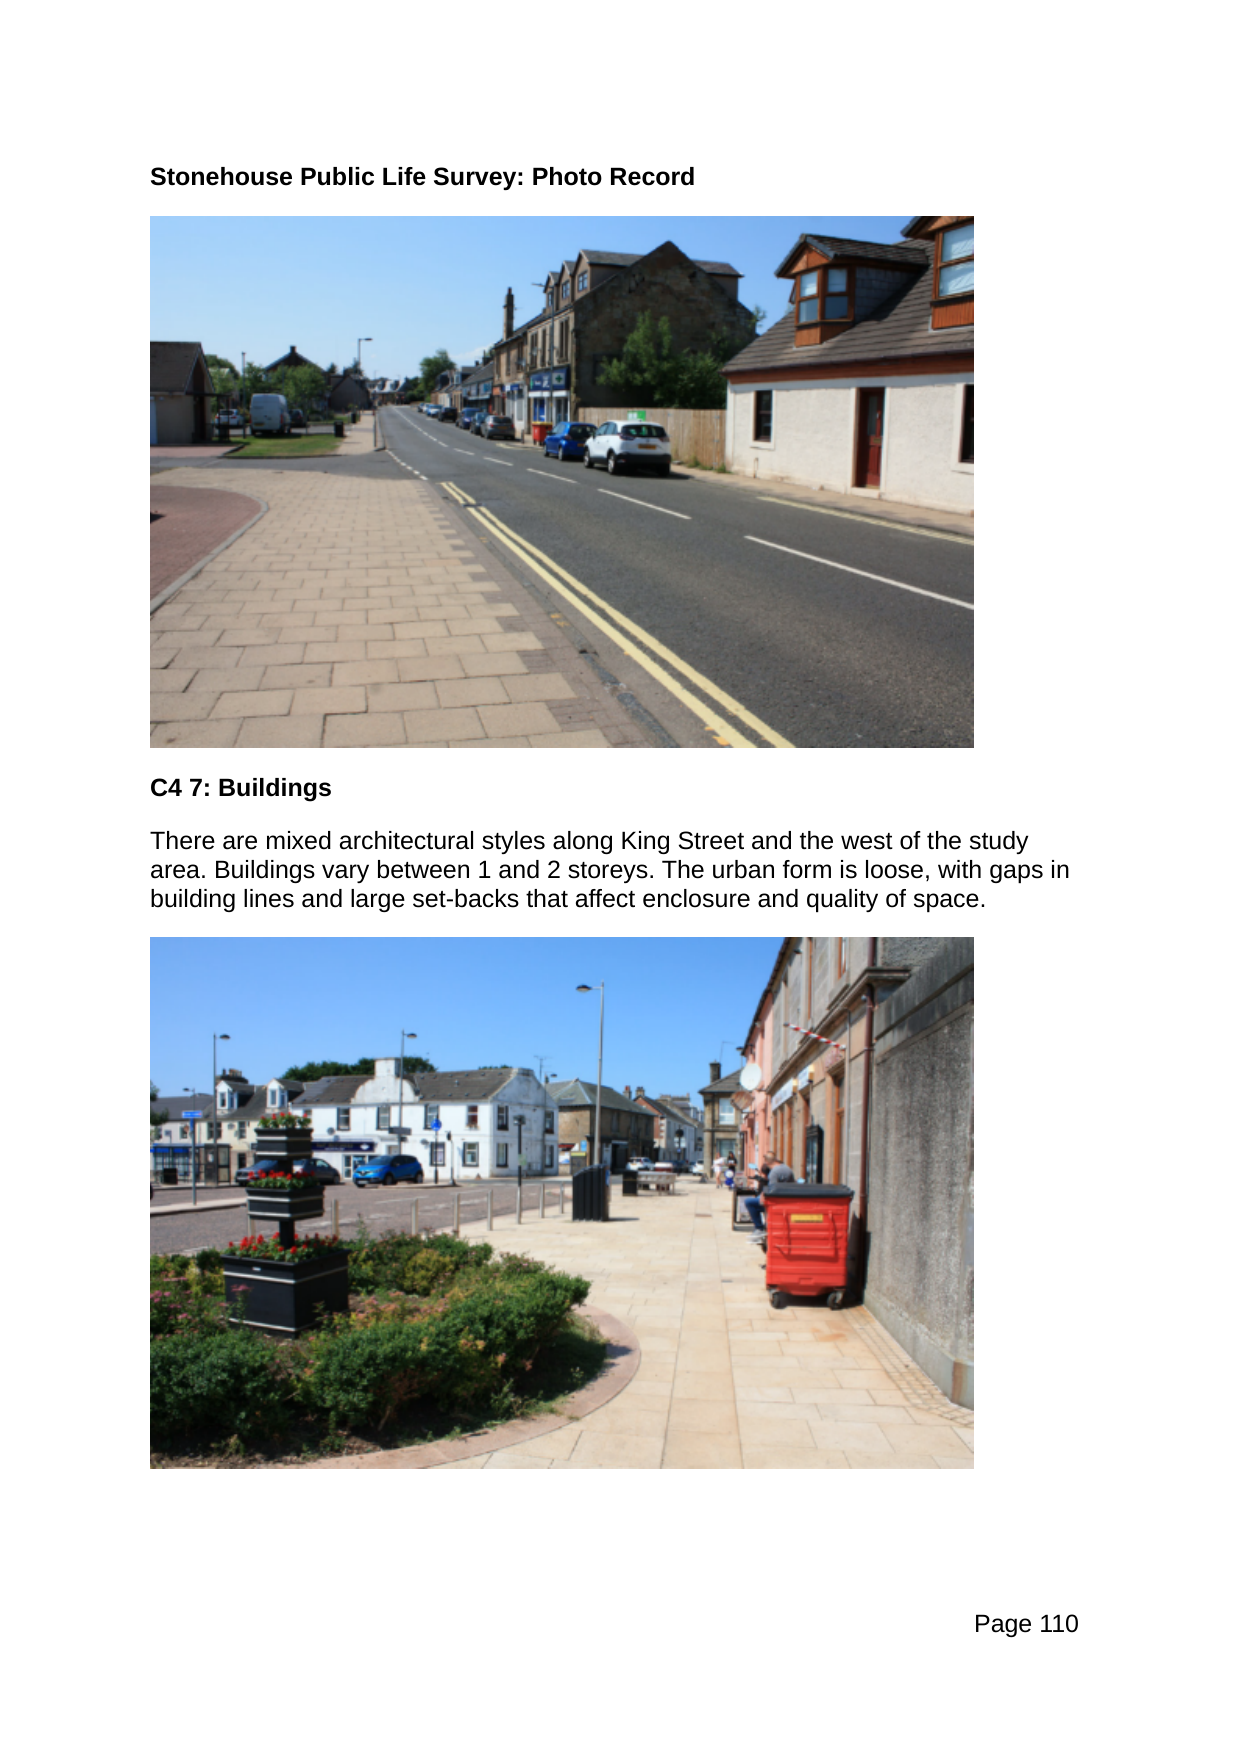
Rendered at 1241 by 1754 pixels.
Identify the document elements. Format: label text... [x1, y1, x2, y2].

subtitle There are mixed architectural styles along King Street and the west of the study area. Buildings vary between 1 and 2 storeys. The urban form is loose, with gaps in building lines and large set-backs that affect enclosure and quality of space. [150, 826, 1090, 912]
text C4 7: Buildings [150, 772, 1090, 801]
subtitle Stonehouse Public Life Survey: Photo Record [150, 162, 1090, 191]
